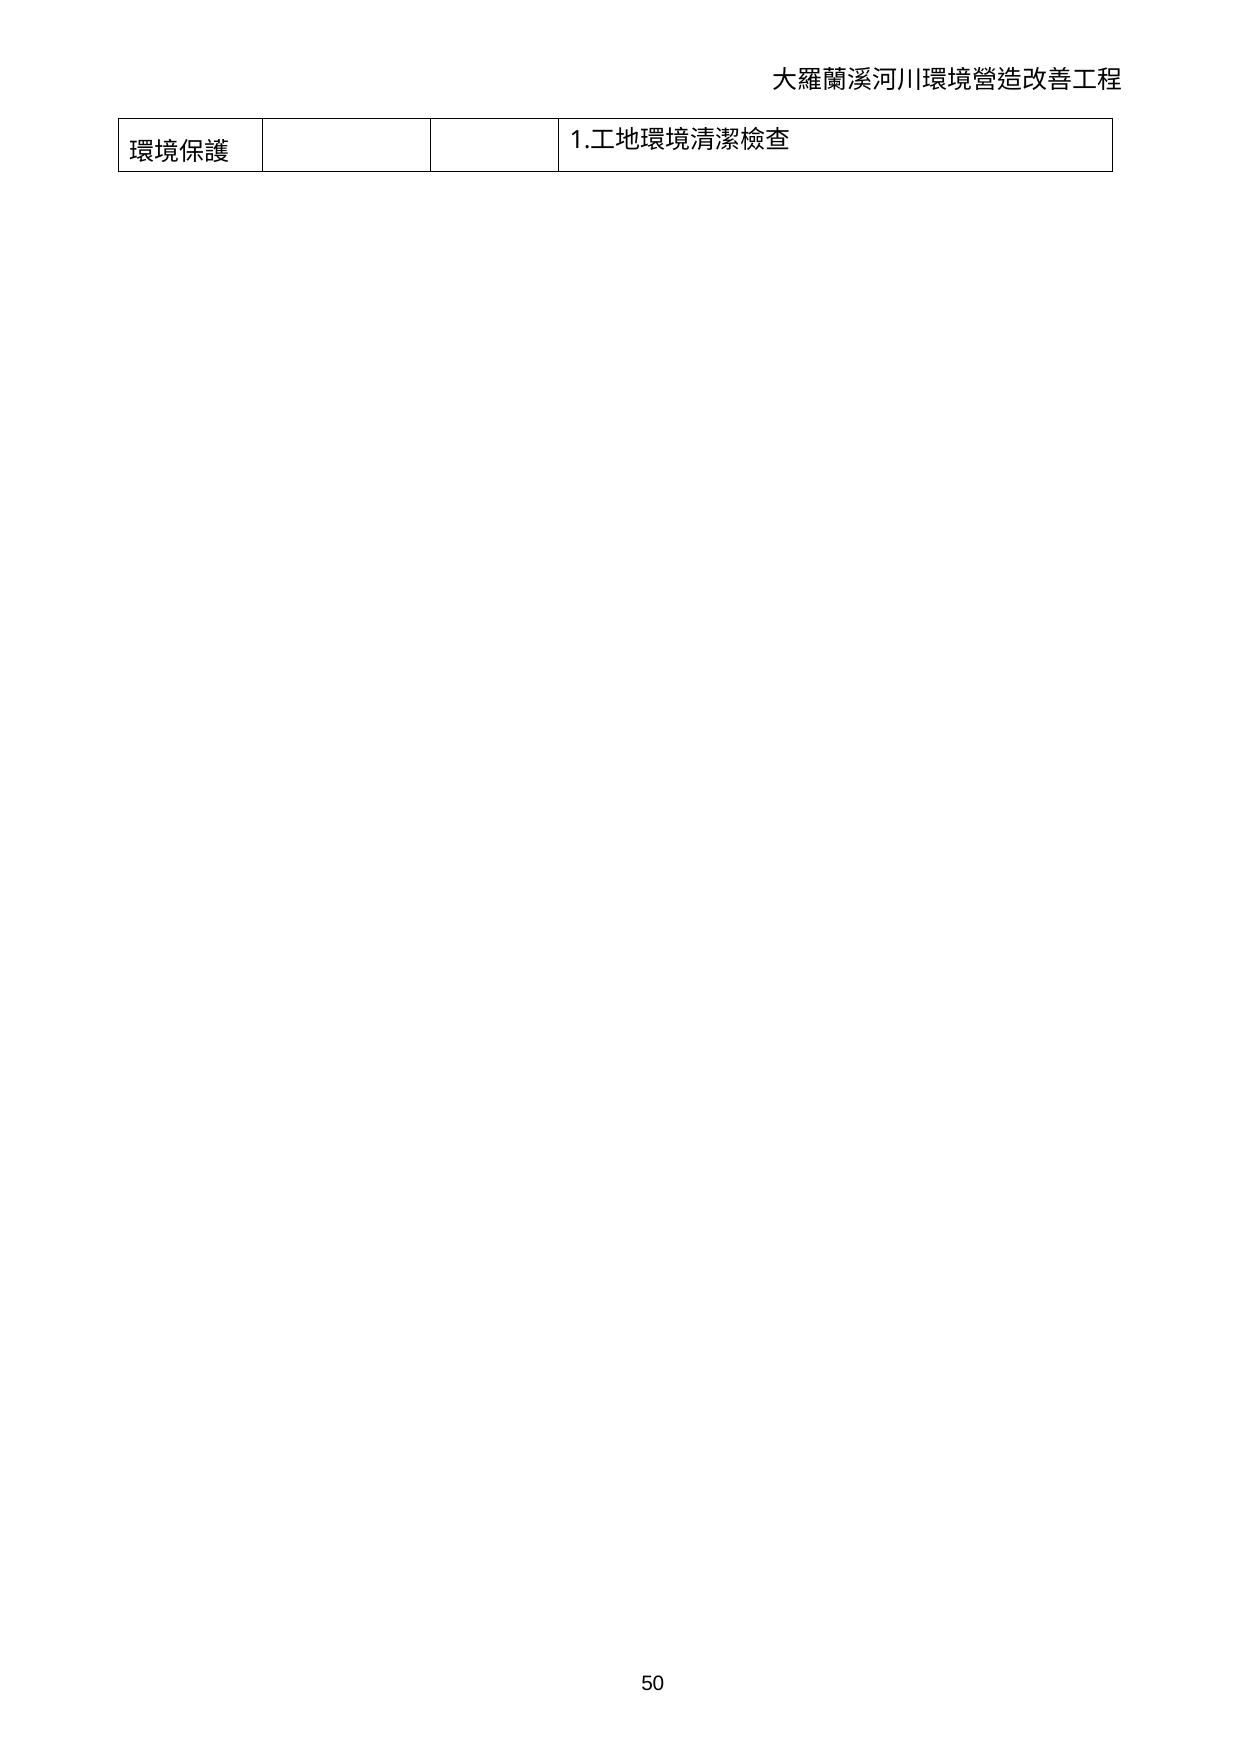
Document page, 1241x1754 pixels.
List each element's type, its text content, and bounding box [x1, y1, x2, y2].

table_cell 環境保護 [119, 119, 262, 171]
table_cell [431, 119, 558, 171]
table_cell [263, 119, 430, 171]
table_cell 1.工地環境清潔檢查 [559, 119, 1112, 171]
